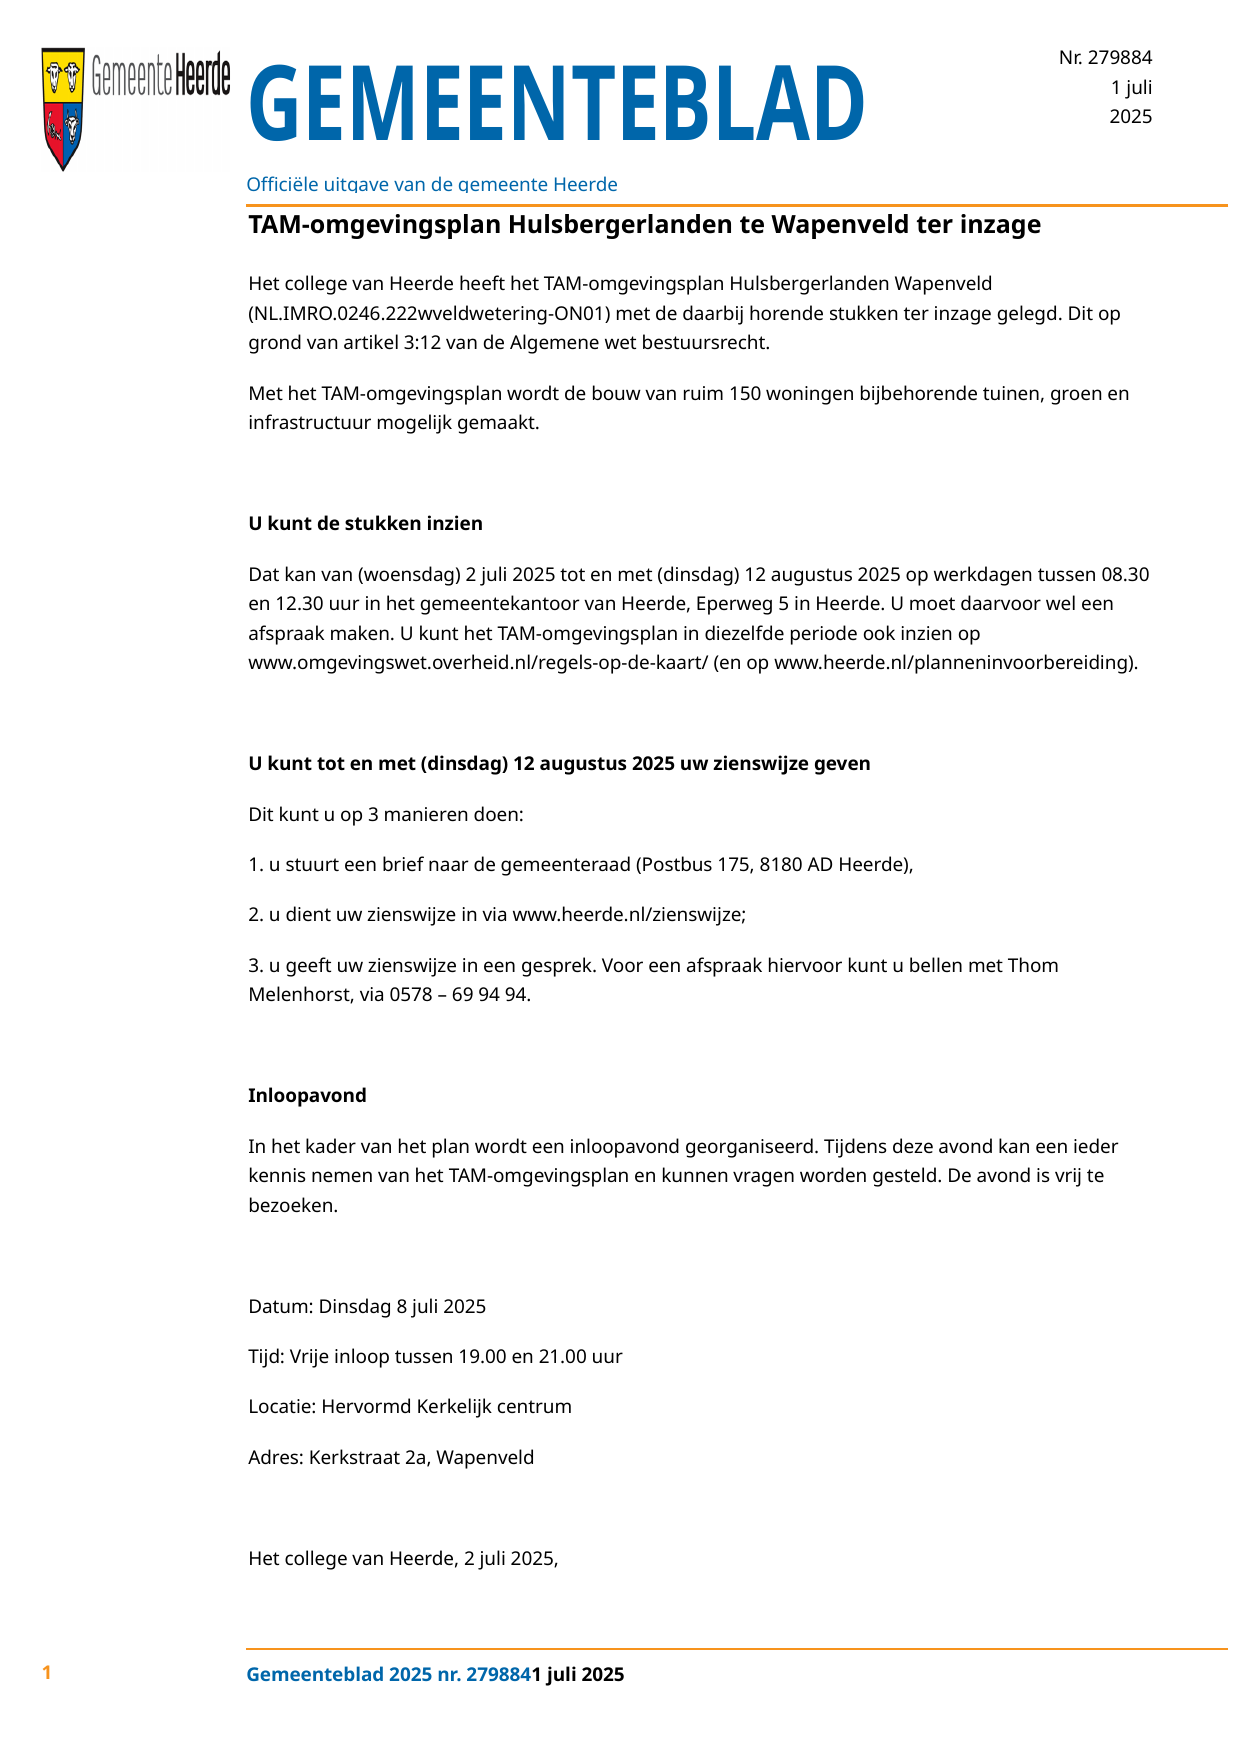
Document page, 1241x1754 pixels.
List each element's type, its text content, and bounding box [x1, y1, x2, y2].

text Dit kunt u op 3 manieren doen: [248, 801, 1152, 826]
text U kunt de stukken inzien [248, 510, 1152, 536]
text U kunt tot en met (dinsdag) 12 augustus 2025 uw zienswijze geven [248, 750, 1152, 776]
text 2. u dient uw zienswijze in via www.heerde.nl/zienswijze; [248, 902, 1152, 927]
text Dat kan van (woensdag) 2 juli 2025 tot en met (dinsdag) 12 augustus 2025 op werkdagen tussen 08.30 en 12.30 uur in het gemeentekantoor van Heerde, Eperweg 5 in Heerde. U moet daarvoor wel een afspraak maken. U kunt het TAM-omgevingsplan in diezelfde periode ook inzien op www.omgevingswet.overheid.nl/regels-op-de-kaart/ (en op www.heerde.nl/planneninvoorbereiding). [248, 561, 1152, 675]
text In het kader van het plan wordt een inloopavond georganiseerd. Tijdens deze avond kan een ieder kennis nemen van het TAM-omgevingsplan en kunnen vragen worden gesteld. De avond is vrij te bezoeken. [248, 1133, 1152, 1218]
picture [41, 47, 231, 172]
text 1. u stuurt een brief naar de gemeenteraad (Postbus 175, 8180 AD Heerde), [248, 851, 1152, 877]
text Tijd: Vrije inloop tussen 19.00 en 21.00 uur [248, 1343, 1152, 1369]
text Locatie: Hervormd Kerkelijk centrum [248, 1394, 1152, 1419]
text 3. u geeft uw zienswijze in een gesprek. Voor een afspraak hiervoor kunt u bellen met Thom Melenhorst, via 0578 – 69 94 94. [248, 952, 1152, 1007]
text Het college van Heerde heeft het TAM-omgevingsplan Hulsbergerlanden Wapenveld (NL.IMRO.0246.222wveldwetering-ON01) met de daarbij horende stukken ter inzage gelegd. Dit op grond van artikel 3:12 van de Algemene wet bestuursrecht. [248, 270, 1152, 355]
text Datum: Dinsdag 8 juli 2025 [248, 1293, 1152, 1318]
text Met het TAM-omgevingsplan wordt de bouw van ruim 150 woningen bijbehorende tuinen, groen en infrastructuur mogelijk gemaakt. [248, 380, 1152, 435]
text TAM-omgevingsplan Hulsbergerlanden te Wapenveld ter inzage [248, 207, 1152, 241]
text Het college van Heerde, 2 juli 2025, [248, 1545, 1152, 1571]
text Inloopavond [248, 1082, 1152, 1108]
text Adres: Kerkstraat 2a, Wapenveld [248, 1444, 1152, 1470]
